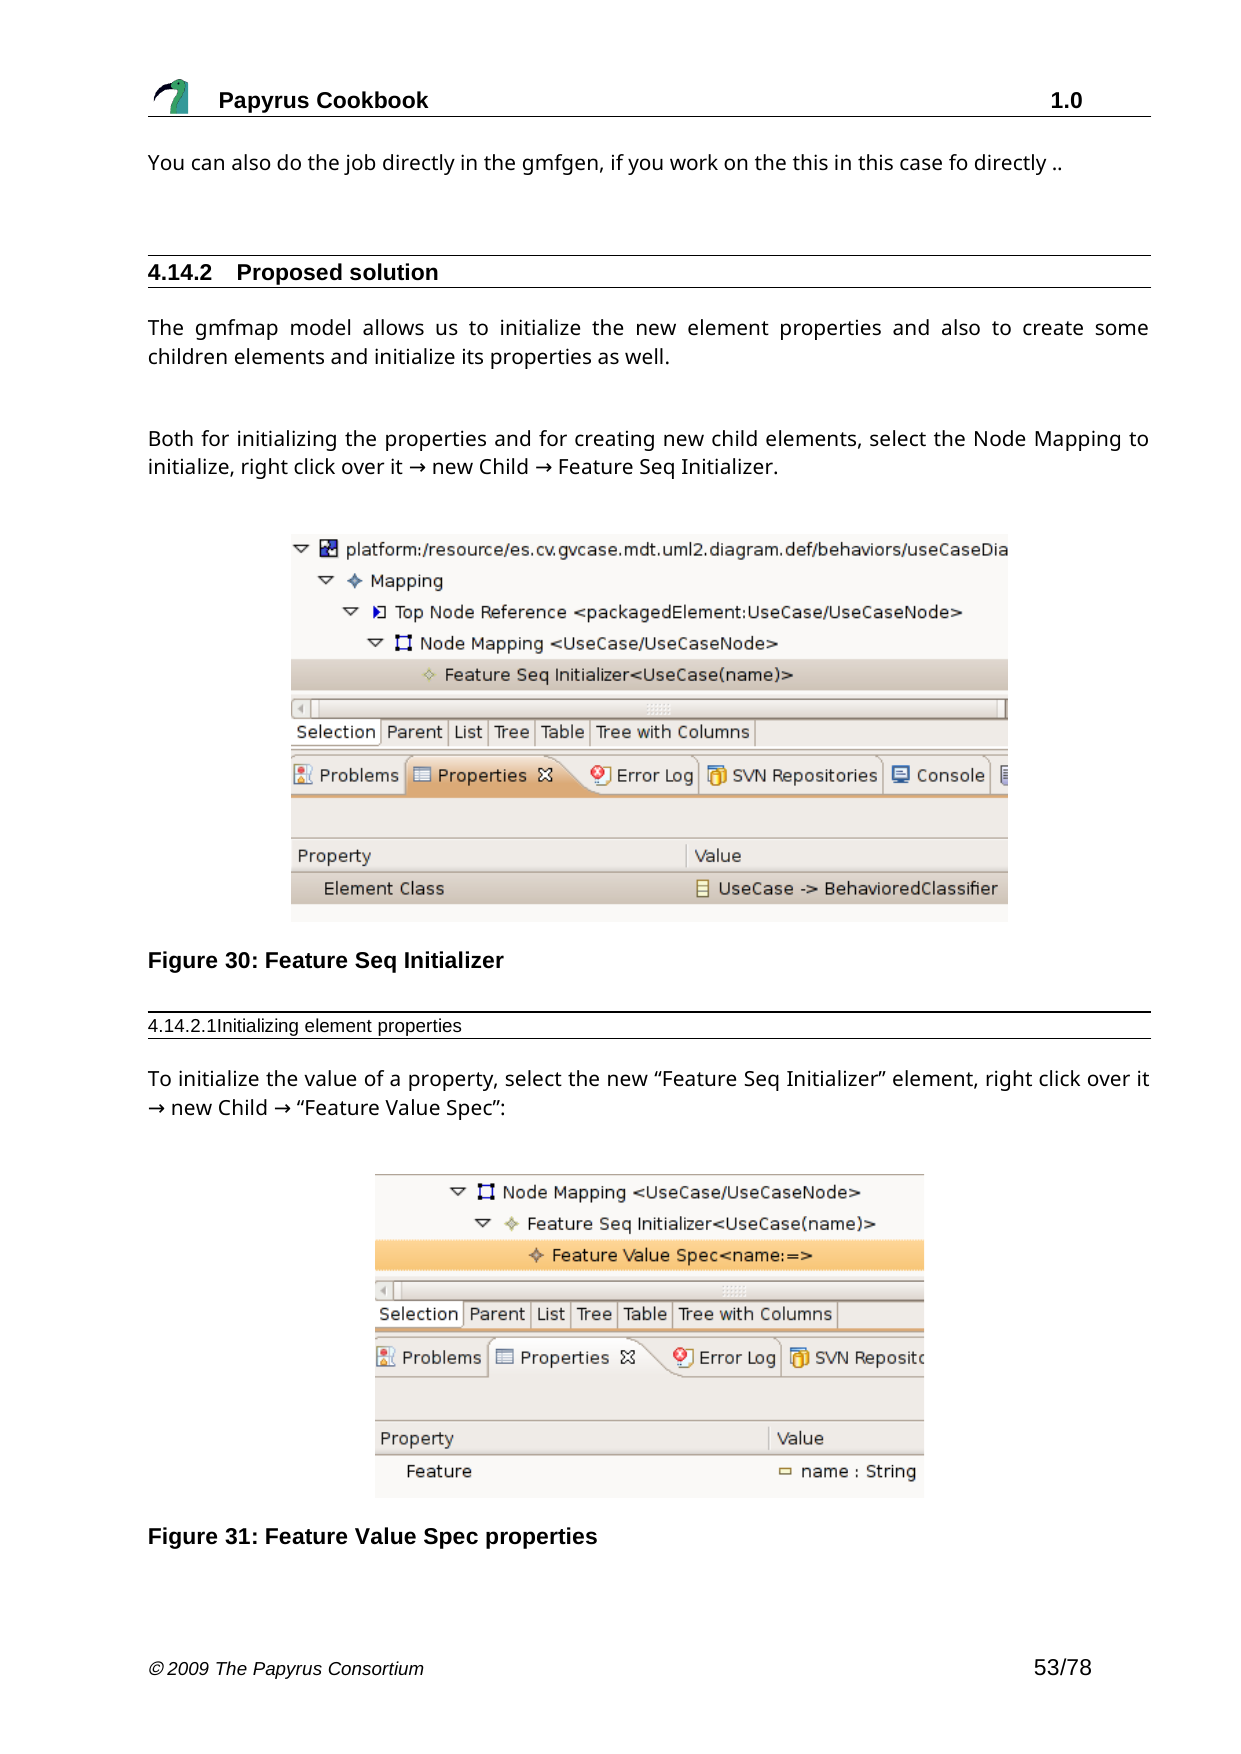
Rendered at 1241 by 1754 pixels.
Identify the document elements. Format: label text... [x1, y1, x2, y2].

text Figure 31: Feature Value Spec properties [148, 1522, 1151, 1549]
picture [153, 79, 189, 114]
subtitle Proposed solution [148, 256, 1151, 287]
text The gmfmap model allows us to initialize the new element properties and also to create some children elements and initialize its properties as well. [148, 313, 1151, 370]
picture [375, 1174, 925, 1498]
text Figure 30: Feature Seq Initializer [148, 947, 1151, 974]
text To initialize the value of a property, select the new “Feature Seq Initializer” element, right click over it → new Child → “Feature Value Spec”: [148, 1064, 1151, 1121]
text Both for initializing the properties and for creating new child elements, select the Node Mapping to initialize, right click over it → new Child → Feature Seq Initializer. [148, 424, 1151, 481]
text You can also do the job directly in the gmfgen, if you work on the this in this case fo directly .. [148, 148, 1151, 176]
subtitle Initializing element properties [148, 1013, 1151, 1038]
picture [291, 534, 1008, 922]
